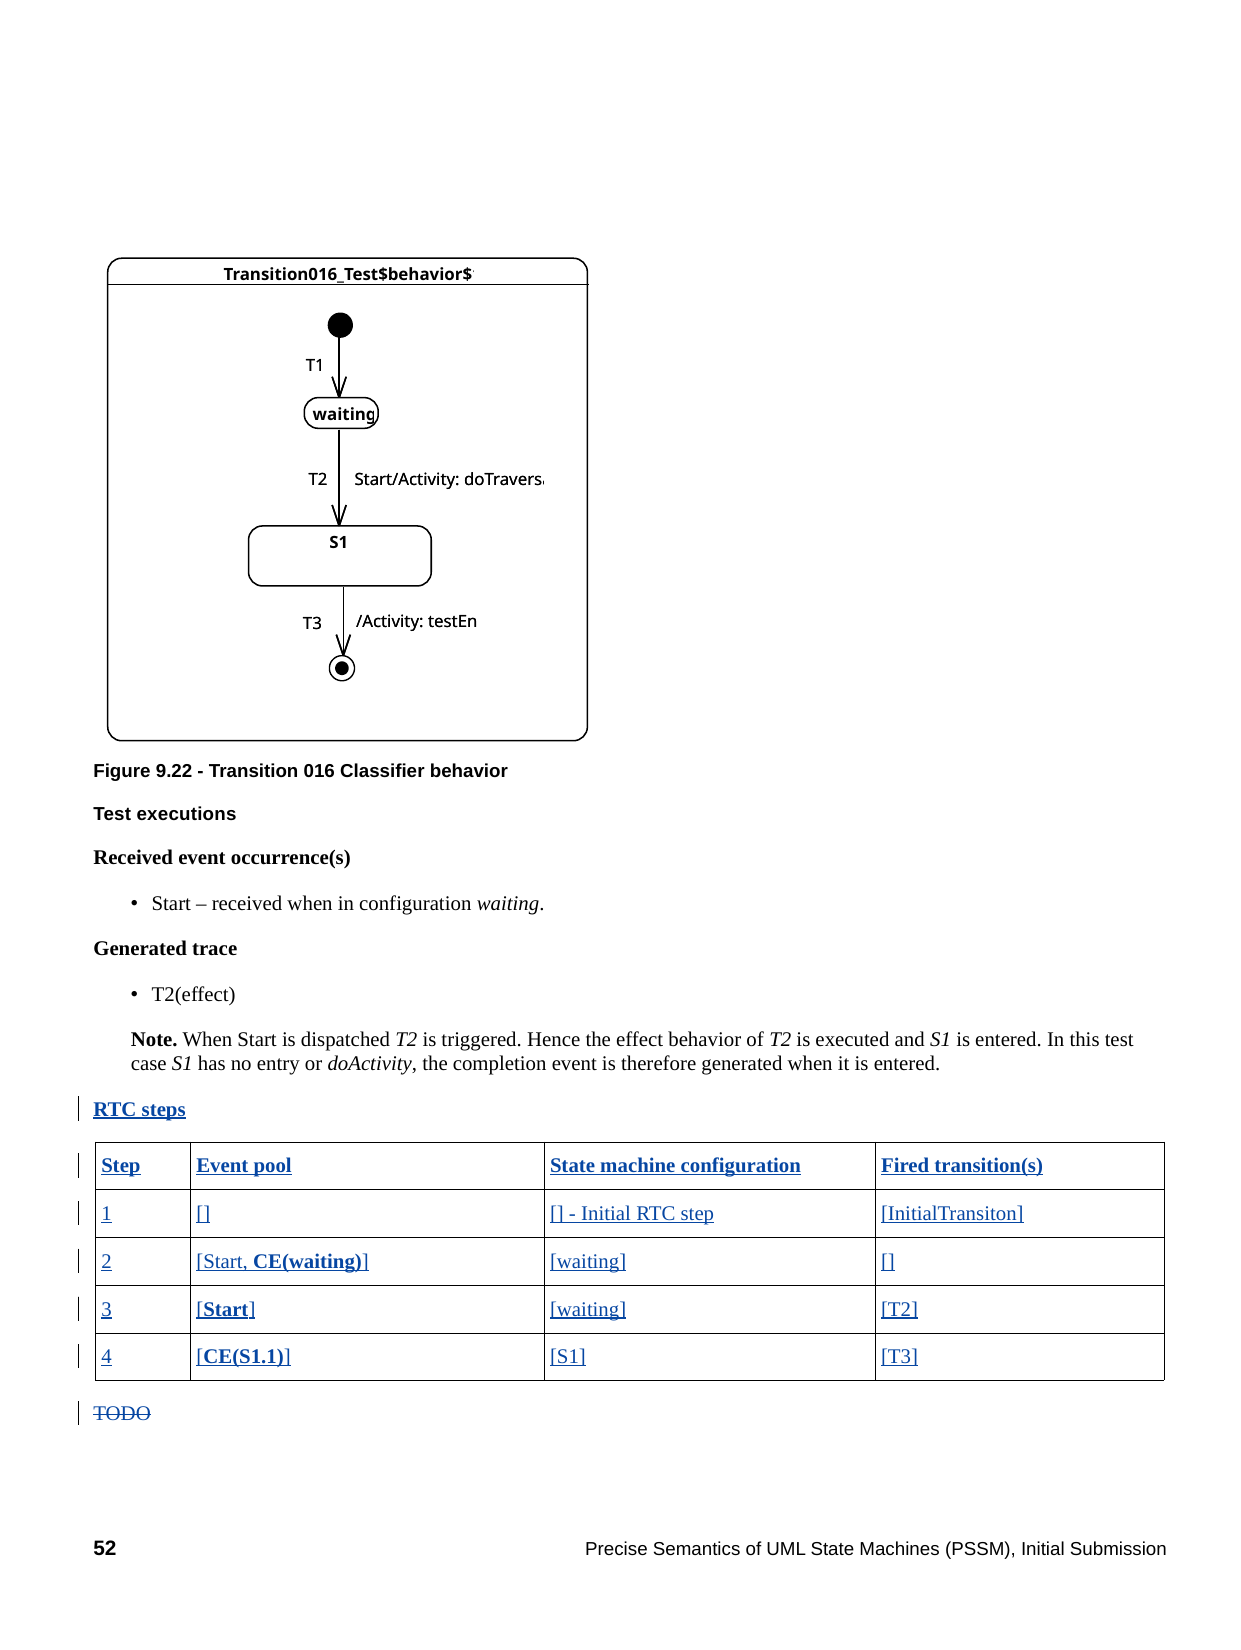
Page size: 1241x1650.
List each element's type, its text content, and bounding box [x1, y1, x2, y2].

table_cell [] [191, 1190, 544, 1237]
table_cell [Start, CE(waiting)] [191, 1238, 544, 1285]
table_cell [CE(S1.1)] [191, 1334, 544, 1380]
table_cell 2 [96, 1238, 190, 1285]
table_header Step [96, 1143, 190, 1189]
text Received event occurrence(s) [93, 845, 1164, 869]
table_cell 3 [96, 1286, 190, 1332]
table_cell [Start] [191, 1286, 544, 1332]
table_cell [waiting] [545, 1238, 875, 1285]
text Generated trace [93, 936, 1164, 960]
table_header State machine configuration [545, 1143, 875, 1189]
subtitle Test executions [93, 231, 1164, 824]
text Note. When Start is dispatched T2 is triggered. Hence the effect behavior of T2 is executed and S1 is entered. In this test case S1 has no entry or doActivity, the completion event is therefore generated when it is entered. [131, 1027, 1164, 1075]
table_cell 1 [96, 1190, 190, 1237]
table_cell [] - Initial RTC step [545, 1190, 875, 1237]
table_cell 4 [96, 1334, 190, 1380]
table_cell [waiting] [545, 1286, 875, 1332]
text Figure 9.22 - Transition 016 Classifier behavior [93, 243, 603, 782]
list Start – received when in configuration waiting. [131, 890, 1164, 915]
table_cell [S1] [545, 1334, 875, 1380]
text RTC steps [93, 1096, 1164, 1121]
table_cell [T3] [876, 1334, 1164, 1380]
table_cell [InitialTransiton] [876, 1190, 1164, 1237]
list T2(effect) [131, 981, 1164, 1006]
table_cell [T2] [876, 1286, 1164, 1332]
table_cell [] [876, 1238, 1164, 1285]
table_header Fired transition(s) [876, 1143, 1164, 1189]
table_header Event pool [191, 1143, 544, 1189]
